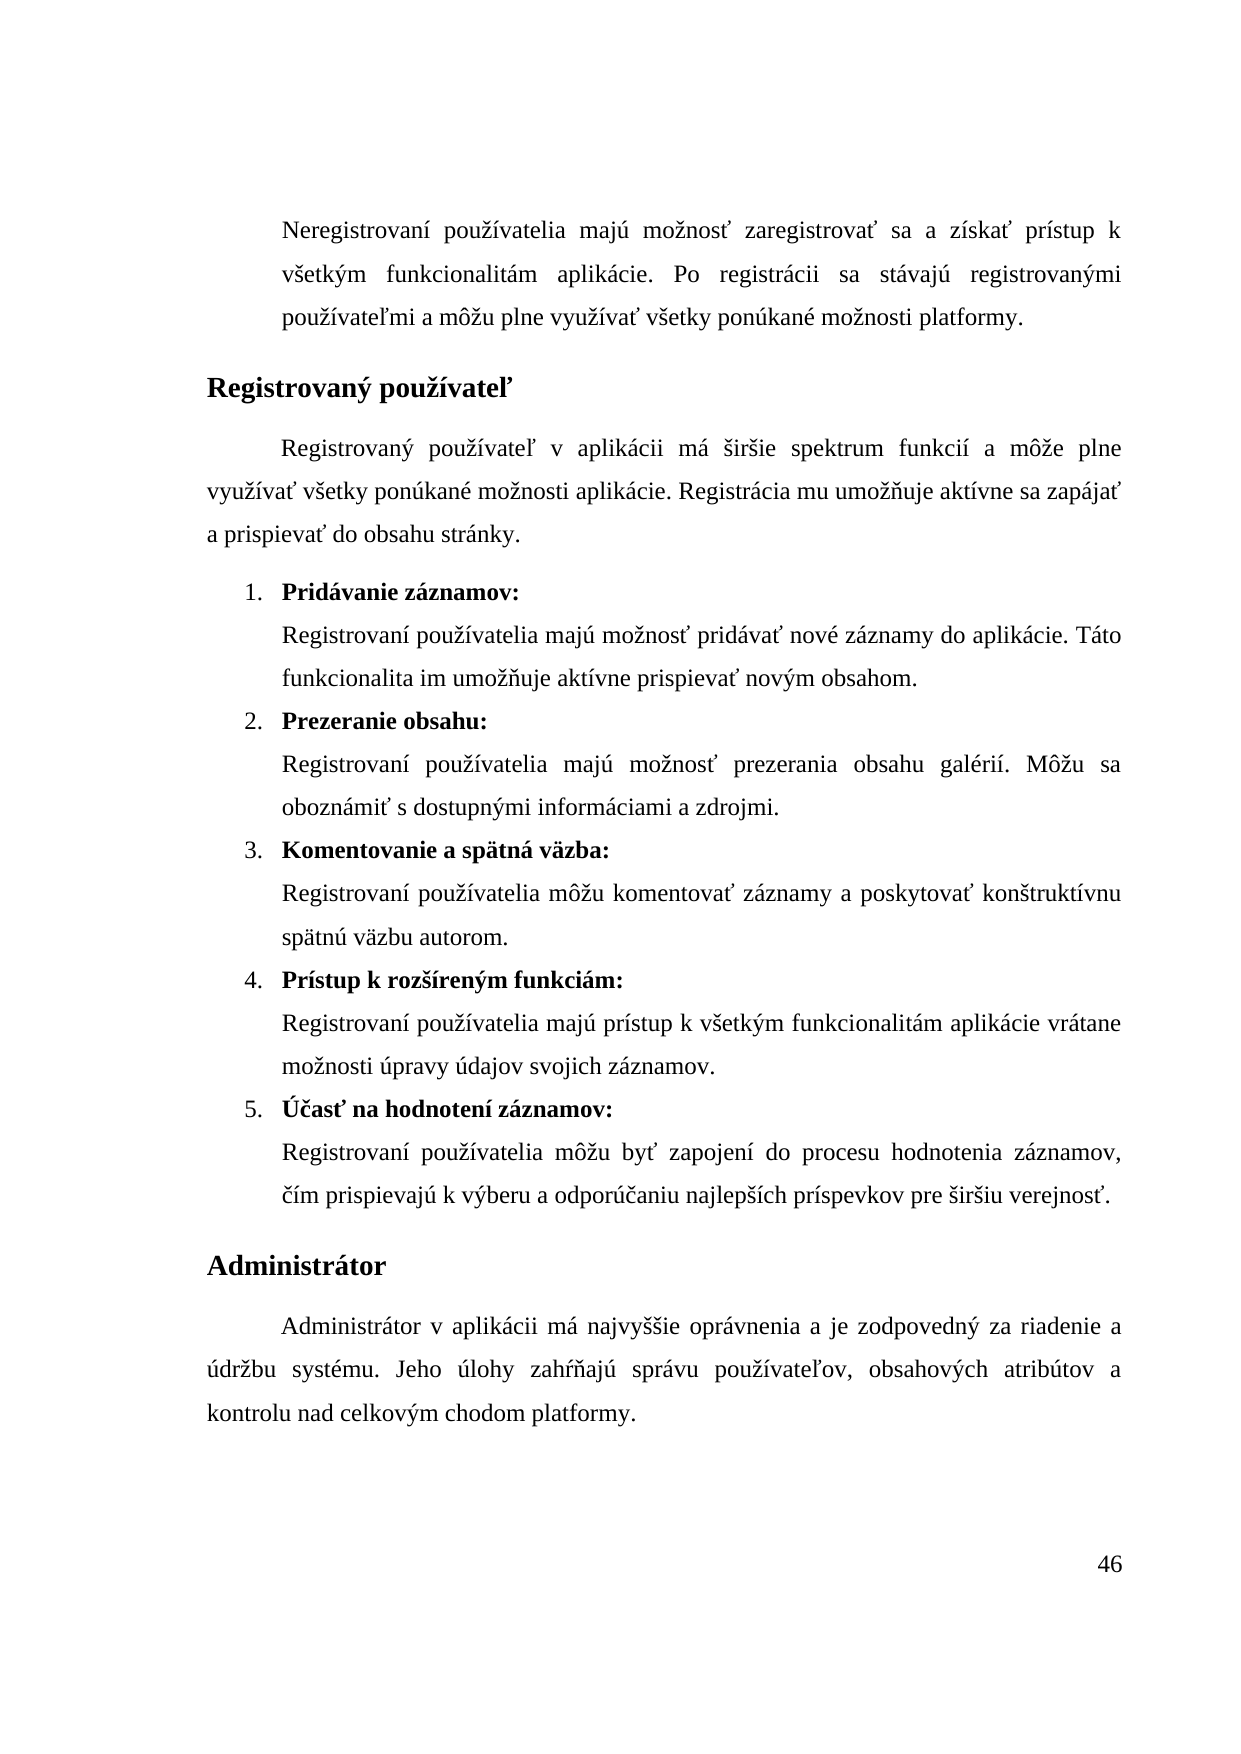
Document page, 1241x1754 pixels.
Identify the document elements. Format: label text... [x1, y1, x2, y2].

list Pridávanie záznamov: [244, 577, 1122, 605]
list Prezeranie obsahu: [244, 706, 1122, 735]
subtitle Registrovaný používateľ [207, 370, 1122, 403]
list Registrovaní používatelia majú možnosť pridávať nové záznamy do aplikácie. Táto funkcionalita im umožňuje aktívne prispievať novým obsahom. [244, 620, 1122, 692]
text Registrovaný používateľ v aplikácii má širšie spektrum funkcií a môže plne využívať všetky ponúkané možnosti aplikácie. Registrácia mu umožňuje aktívne sa zapájať a prispievať do obsahu stránky. [207, 433, 1122, 548]
text Administrátor v aplikácii má najvyššie oprávnenia a je zodpovedný za riadenie a údržbu systému. Jeho úlohy zahŕňajú správu používateľov, obsahových atribútov a kontrolu nad celkovým chodom platformy. [207, 1311, 1122, 1426]
list Registrovaní používatelia majú prístup k všetkým funkcionalitám aplikácie vrátane možnosti úpravy údajov svojich záznamov. [244, 1008, 1122, 1080]
list Komentovanie a spätná väzba: [244, 835, 1122, 864]
subtitle Administrátor [207, 1248, 1122, 1282]
list Účasť na hodnotení záznamov: [244, 1094, 1122, 1123]
list Registrovaní používatelia môžu komentovať záznamy a poskytovať konštruktívnu spätnú väzbu autorom. [244, 878, 1122, 950]
list Registrovaní používatelia majú možnosť prezerania obsahu galérií. Môžu sa oboznámiť s dostupnými informáciami a zdrojmi. [244, 749, 1122, 821]
list Prístup k rozšíreným funkciám: [244, 965, 1122, 993]
list Registrovaní používatelia môžu byť zapojení do procesu hodnotenia záznamov, čím prispievajú k výberu a odporúčaniu najlepších príspevkov pre širšiu verejnosť. [244, 1137, 1122, 1209]
list Neregistrovaní používatelia majú možnosť zaregistrovať sa a získať prístup k všetkým funkcionalitám aplikácie. Po registrácii sa stávajú registrovanými používateľmi a môžu plne využívať všetky ponúkané možnosti platformy. [244, 216, 1122, 331]
